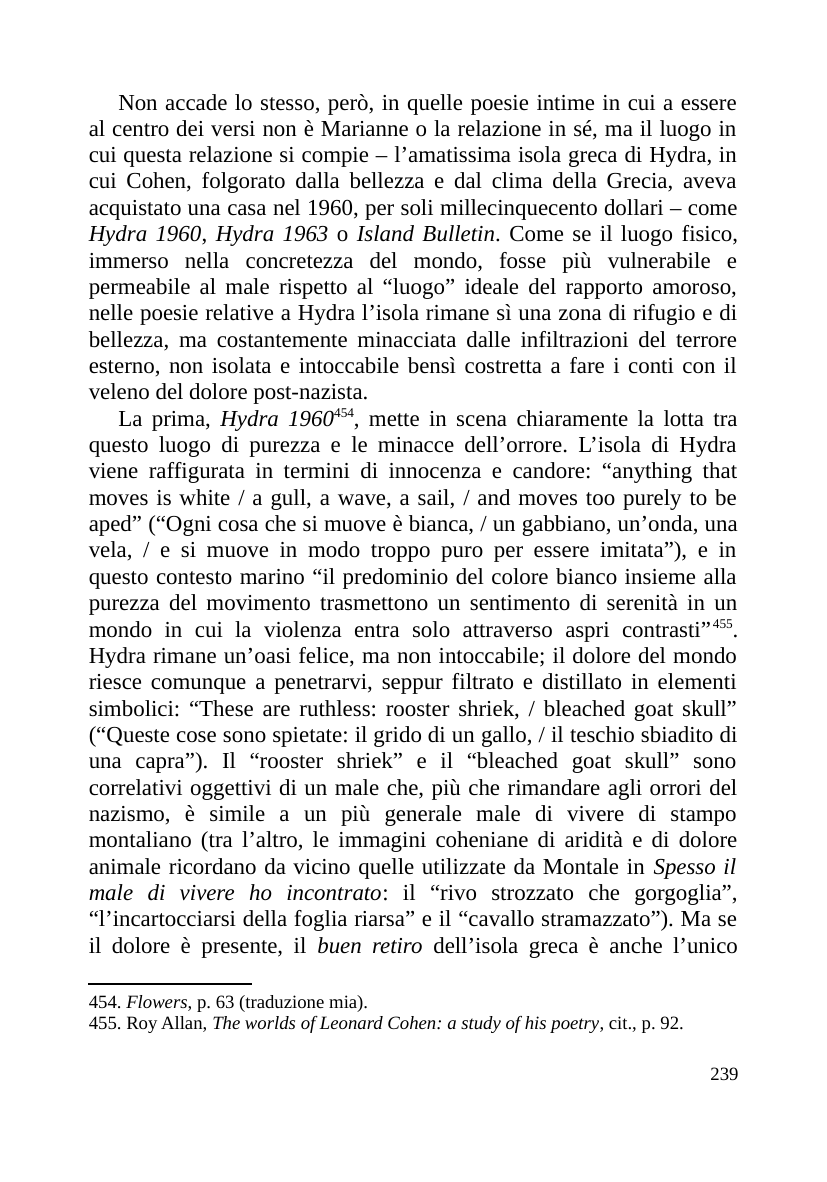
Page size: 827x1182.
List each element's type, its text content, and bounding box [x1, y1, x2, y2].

text La prima, Hydra 1960, mette in scena chiaramente la lotta tra questo luogo di purezza e le minacce dell’orrore. L’isola di Hydra viene raffigurata in termini di innocenza e candore: “anything that moves is white / a gull, a wave, a sail, / and moves too purely to be aped” (“Ogni cosa che si muove è bianca, / un gabbiano, un’onda, una vela, / e si muove in modo troppo puro per essere imitata”), e in questo contesto marino “il predominio del colore bianco insieme alla purezza del movimento trasmettono un sentimento di serenità in un mondo in cui la violenza entra solo attraverso aspri contrasti”. Hydra rimane un’oasi felice, ma non intoccabile; il dolore del mondo riesce comunque a penetrarvi, seppur filtrato e distillato in elementi simbolici: “These are ruthless: rooster shriek, / bleached goat skull” (“Queste cose sono spietate: il grido di un gallo, / il teschio sbiadito di una capra”). Il “rooster shriek” e il “bleached goat skull” sono correlativi oggettivi di un male che, più che rimandare agli orrori del nazismo, è simile a un più generale male di vivere di stampo montaliano (tra l’altro, le immagini coheniane di aridità e di dolore animale ricordano da vicino quelle utilizzate da Montale in Spesso il male di vivere ho incontrato: il “rivo strozzato che gorgoglia”, “l’incartocciarsi della foglia riarsa” e il “cavallo stramazzato”). Ma se il dolore è presente, il buen retiro dell’isola greca è anche l’unico [88, 405, 738, 958]
text Flowers, p. 63 (traduzione mia). [88, 991, 738, 1012]
text Roy Allan, The worlds of Leonard Cohen: a study of his poetry, cit., p. 92. [88, 1012, 738, 1034]
text Non accade lo stesso, però, in quelle poesie intime in cui a essere al centro dei versi non è Marianne o la relazione in sé, ma il luogo in cui questa relazione si compie – l’amatissima isola greca di Hydra, in cui Cohen, folgorato dalla bellezza e dal clima della Grecia, aveva acquistato una casa nel 1960, per soli millecinquecento dollari – come Hydra 1960, Hydra 1963 o Island Bulletin. Come se il luogo fisico, immerso nella concretezza del mondo, fosse più vulnerabile e permeabile al male rispetto al “luogo” ideale del rapporto amoroso, nelle poesie relative a Hydra l’isola rimane sì una zona di rifugio e di bellezza, ma costantemente minacciata dalle infiltrazioni del terrore esterno, non isolata e intoccabile bensì costretta a fare i conti con il veleno del dolore post-nazista. [88, 88, 738, 405]
